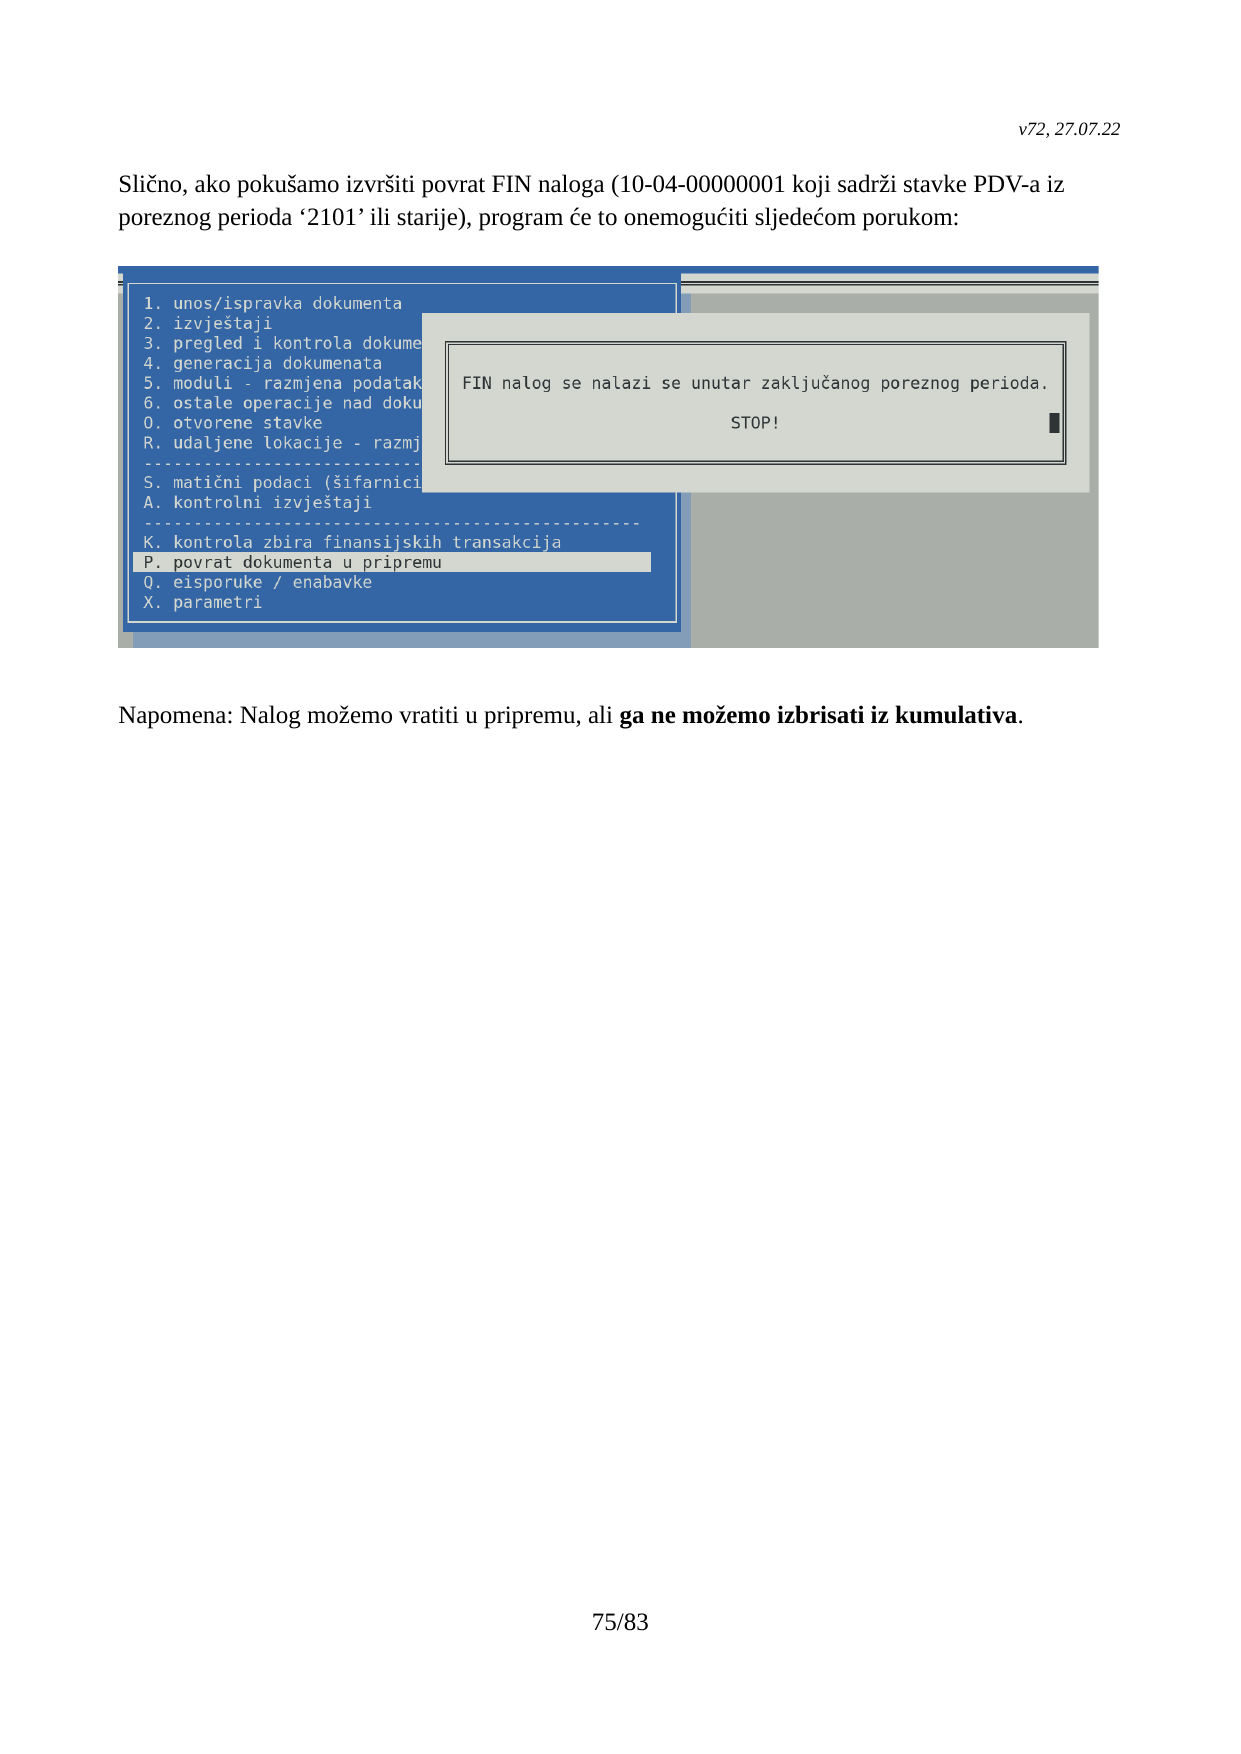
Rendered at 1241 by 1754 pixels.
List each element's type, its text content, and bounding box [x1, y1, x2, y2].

subtitle Napomena: Nalog možemo vratiti u pripremu, ali ga ne možemo izbrisati iz kumulativa. [118, 700, 1122, 729]
subtitle Slično, ako pokušamo izvršiti povrat FIN naloga (10-04-00000001 koji sadrži stavke PDV-a iz poreznog perioda ‘2101’ ili starije), program će to onemogućiti sljedećom porukom: [118, 169, 1122, 231]
picture [118, 266, 1099, 648]
